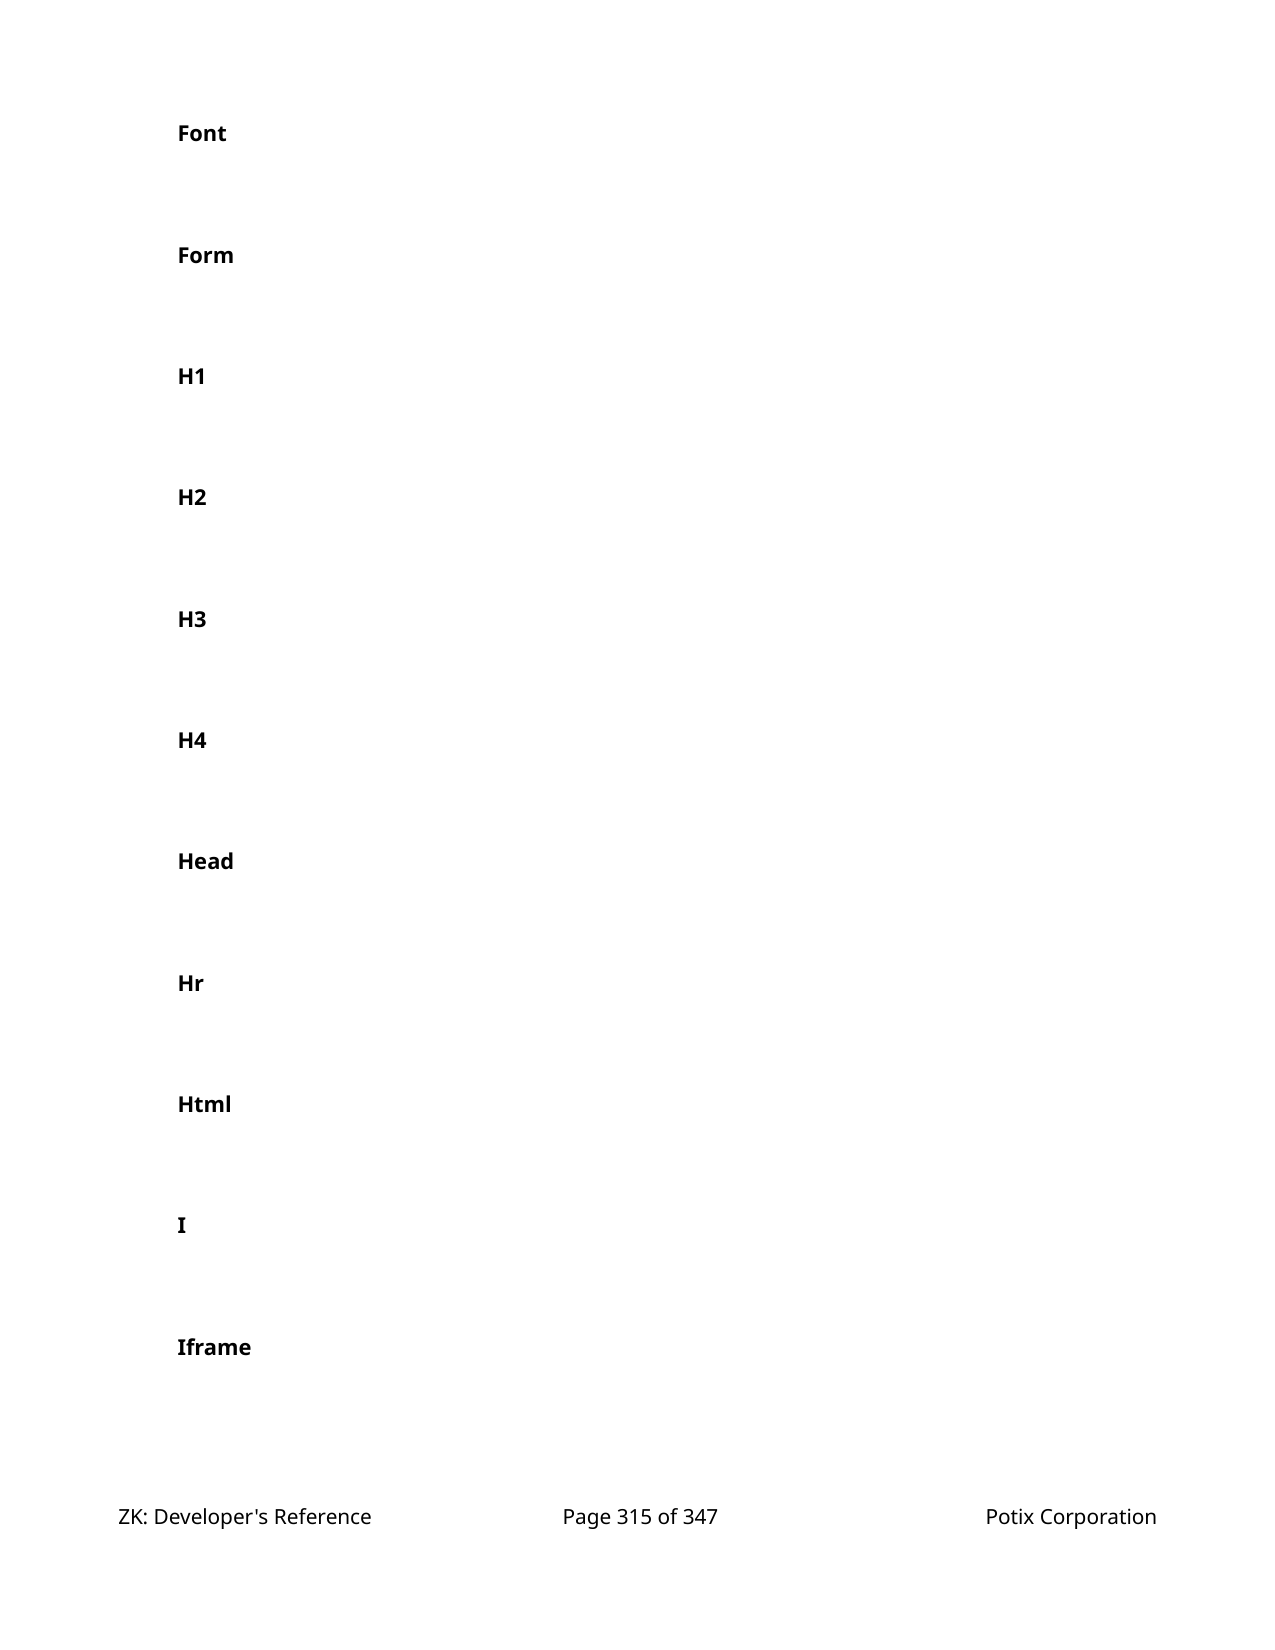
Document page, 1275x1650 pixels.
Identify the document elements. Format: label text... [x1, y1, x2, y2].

subtitle I [177, 1210, 1157, 1240]
subtitle Font [177, 118, 1157, 148]
subtitle Form [177, 239, 1157, 269]
subtitle Head [177, 846, 1157, 876]
subtitle H3 [177, 603, 1157, 633]
subtitle Hr [177, 968, 1157, 998]
subtitle H2 [177, 482, 1157, 512]
subtitle H1 [177, 361, 1157, 391]
subtitle Html [177, 1089, 1157, 1119]
subtitle Iframe [177, 1332, 1157, 1362]
subtitle H4 [177, 725, 1157, 755]
